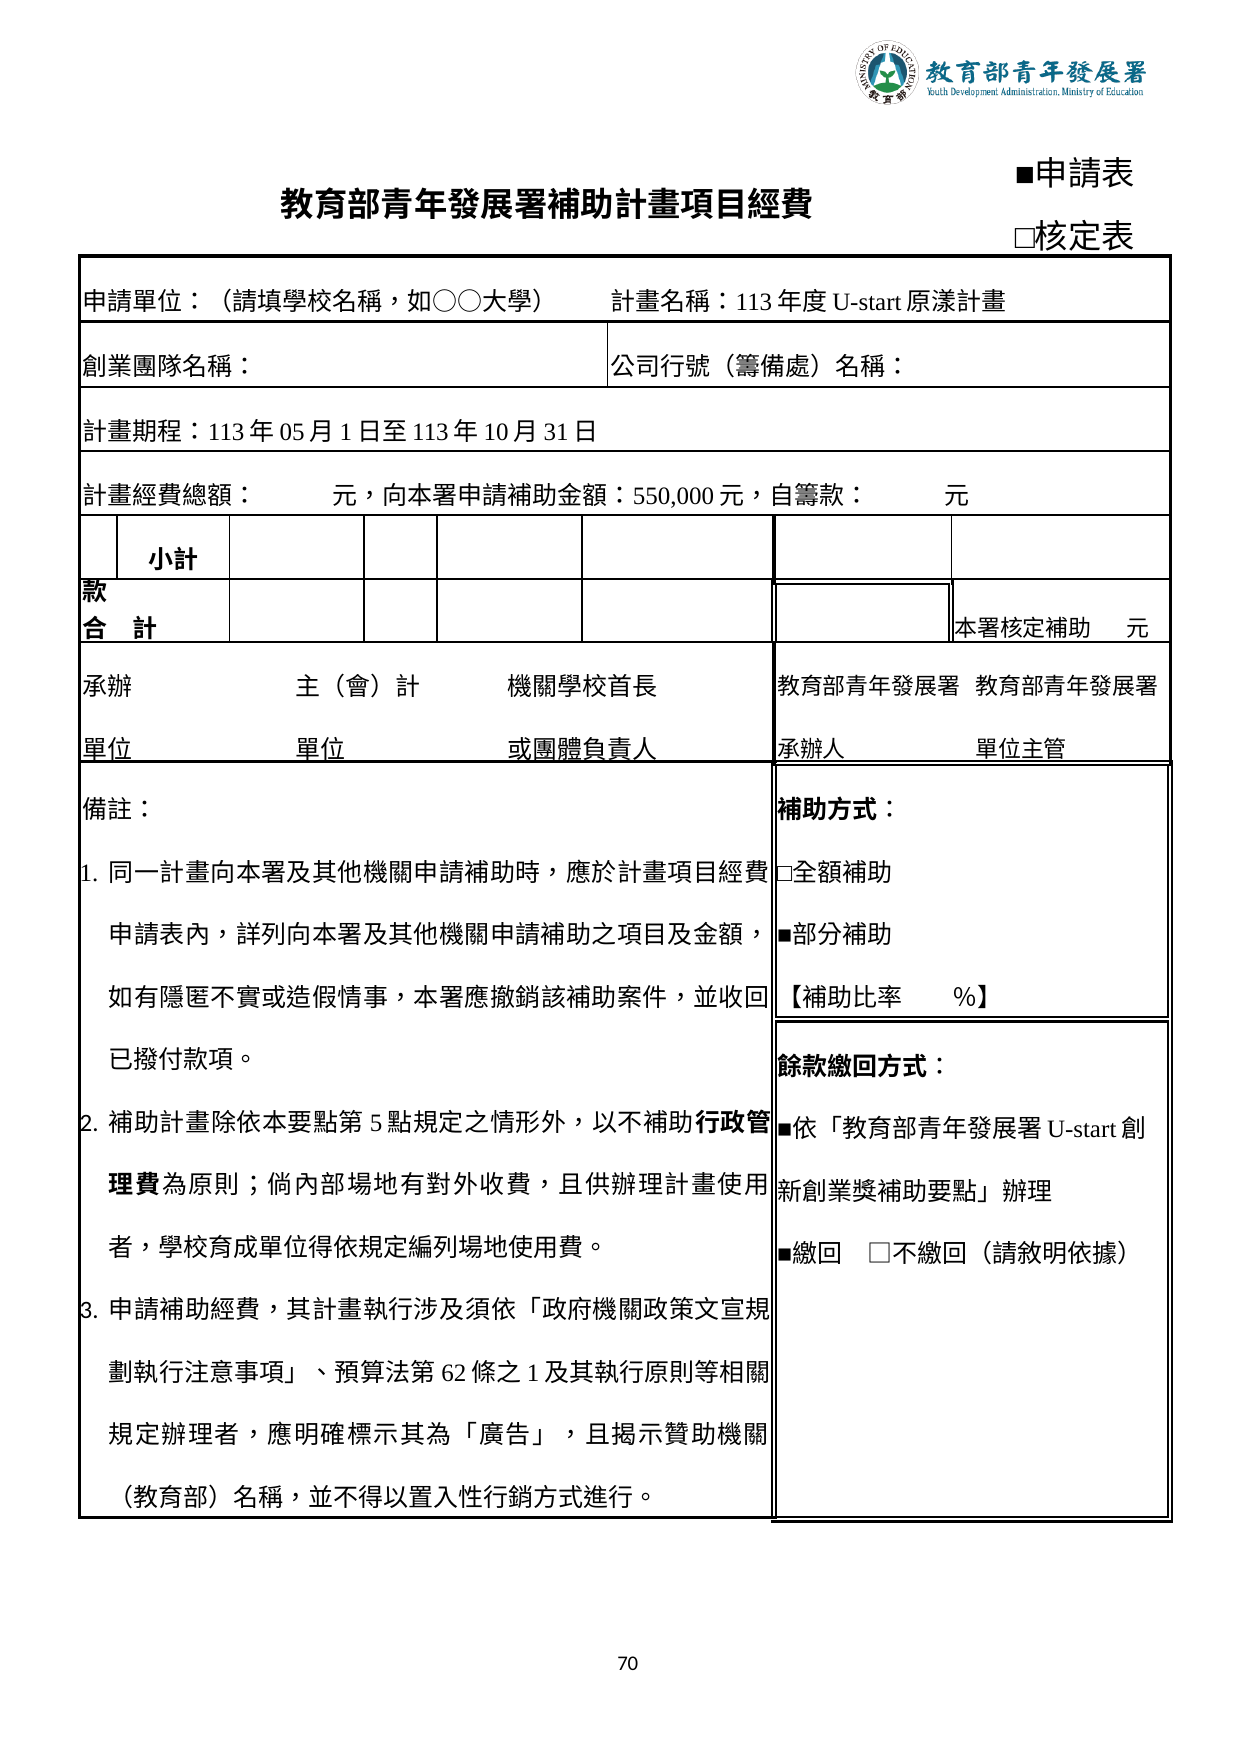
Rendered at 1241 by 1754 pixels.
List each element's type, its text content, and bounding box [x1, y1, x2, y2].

table_cell 小計 [118, 516, 229, 578]
table_cell 計畫經費總額： 元，向本署申請補助金額：550,000元，自籌款： 元 [81, 452, 1169, 514]
table_cell 補助方式： □全額補助 ■部分補助 【補助比率 ％】 [777, 766, 1167, 1016]
table_cell 自籌款 [81, 516, 116, 578]
table_cell 公司行號（籌備處）名稱： [608, 323, 1169, 386]
table_header ■申請表 □核定表 [1012, 129, 1175, 254]
table_cell [952, 516, 1169, 578]
table_cell [583, 516, 772, 578]
table_cell 承辦 主（會）計 機關學校首長 單位 單位 或團體負責人 [81, 643, 772, 760]
table_cell [365, 516, 436, 578]
table_cell [776, 516, 951, 578]
table_cell 計畫期程：113年05月1日至113年10月31日 [81, 388, 1169, 450]
table_cell [438, 580, 581, 641]
table_cell 計畫名稱：113年度U-start原漾計畫 [608, 258, 1169, 320]
table_cell [776, 580, 951, 641]
table_cell 餘款繳回方式： ■依「教育部青年發展署U-start創新創業獎補助要點」辦理 ■繳回 □不繳回（請敘明依據） [777, 1023, 1167, 1516]
table_cell [230, 516, 363, 578]
table_cell 教育部青年發展署 承辦人 [776, 643, 972, 760]
table_cell 備註： 同一計畫向本署及其他機關申請補助時，應於計畫項目經費申請表內，詳列向本署及其他機關申請補助之項目及金額，如有隱匿不實或造假情事，本署應撤銷該補助案件，並收回已撥付款項。 補助計畫除依本要點第5點規定之情形外，以不補助行政管理費為原則；倘內部場地有對外收費，且供辦理計畫使用者，學校育成單位得依規定編列場地使用費。 申請補助經費，其計畫執行涉及須依「政府機關政策文宣規劃執行注意事項」、預算法第62條之1及其執行原則等相關規定辦理者，應明確標示其為「廣告」，且揭示贊助機關（教育部）名稱，並不得以置入性行銷方式進行。 [81, 763, 771, 1516]
table_cell [777, 585, 948, 641]
table_cell 本署核定補助 元 [954, 580, 1169, 641]
table_cell 申請單位：（請填學校名稱，如○○大學） [81, 258, 607, 320]
table_cell [583, 580, 771, 641]
table_cell [365, 580, 436, 641]
table_cell 創業團隊名稱： [81, 323, 607, 386]
table_cell [438, 516, 581, 578]
table_cell 教育部青年發展署 單位主管 [972, 643, 1169, 760]
table_cell 合 計 [81, 580, 229, 641]
table_header 教育部青年發展署補助計畫項目經費 [83, 129, 1012, 254]
table_cell [230, 580, 363, 641]
